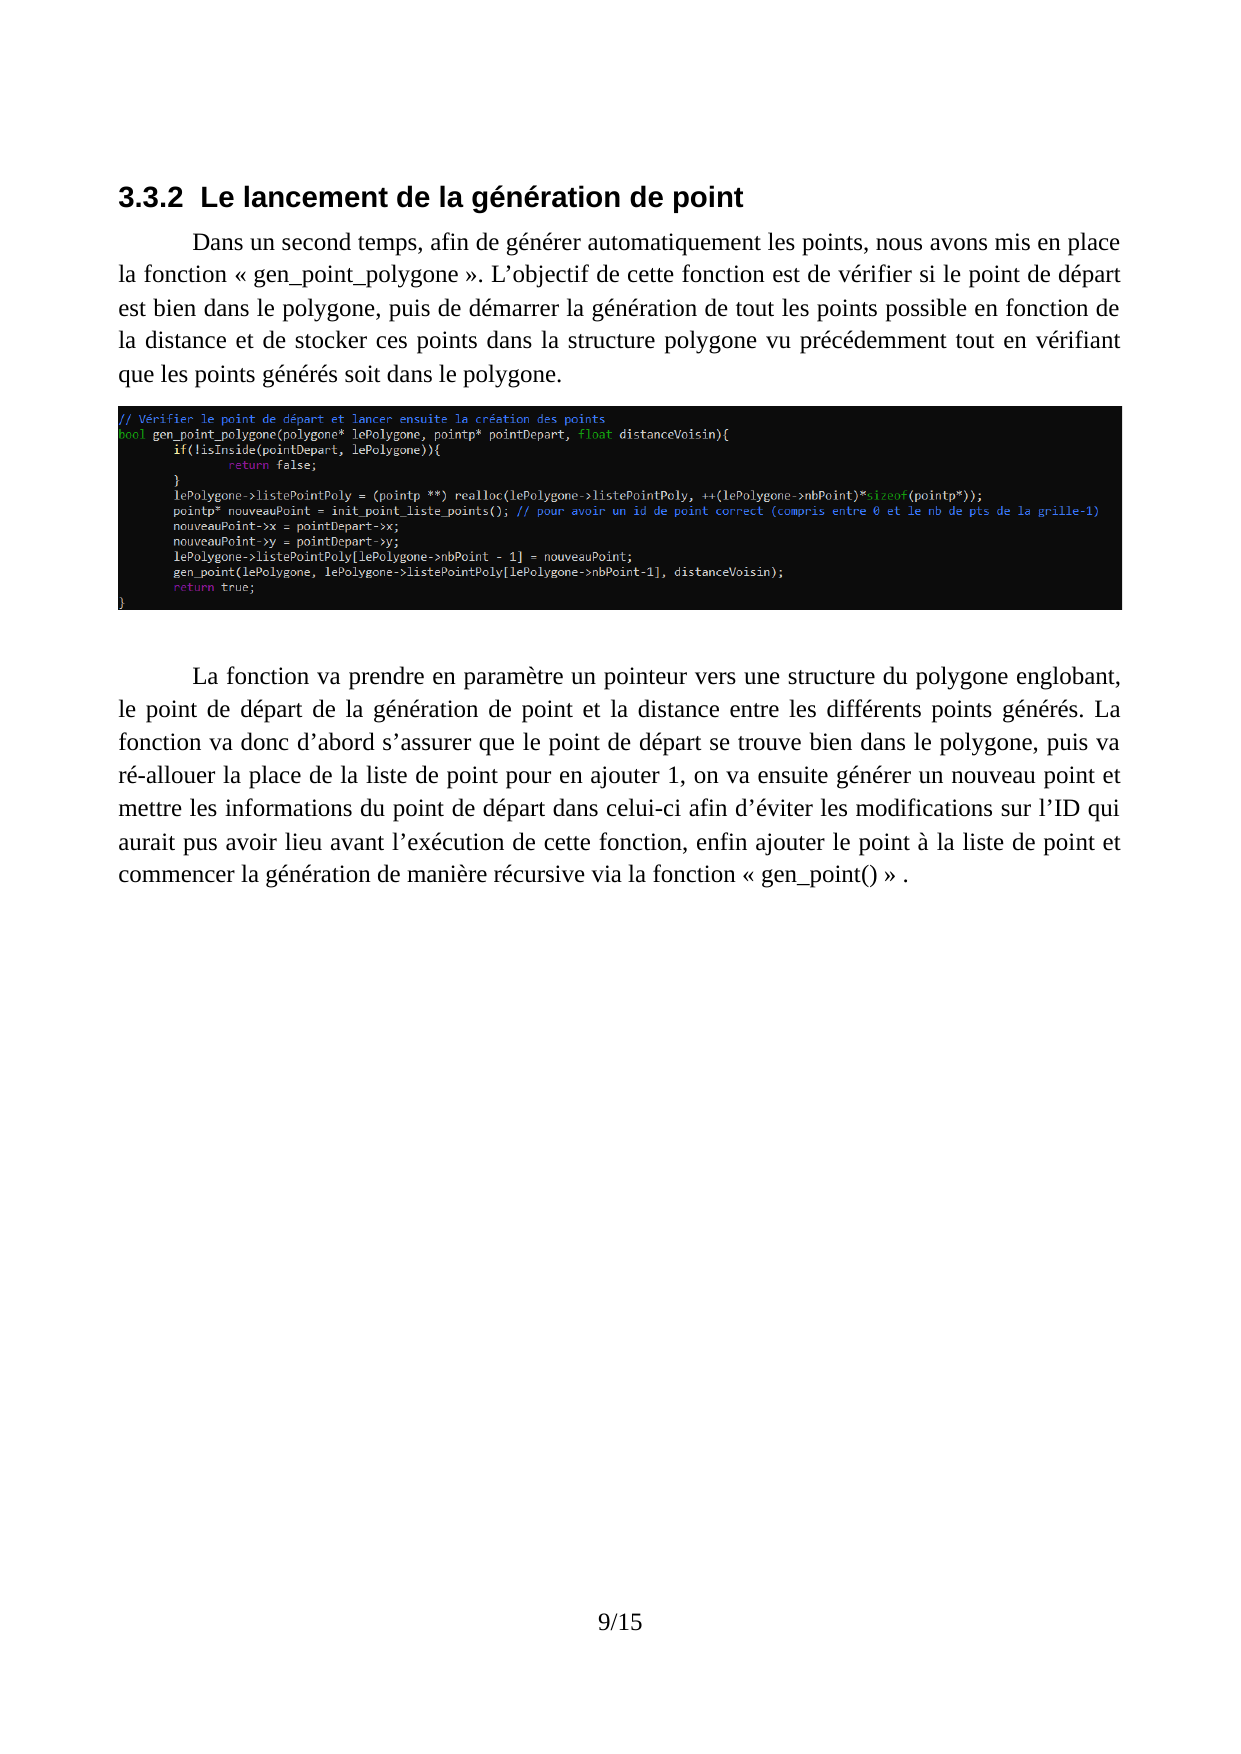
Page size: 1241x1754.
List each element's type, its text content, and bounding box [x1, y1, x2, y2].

text Dans un second temps, afin de générer automatiquement les points, nous avons mis en place la fonction « gen_point_polygone ». L’objectif de cette fonction est de vérifier si le point de départ est bien dans le polygone, puis de démarrer la génération de tout les points possible en fonction de la distance et de stocker ces points dans la structure polygone vu précédemment tout en vérifiant que les points générés soit dans le polygone. [118, 227, 1122, 387]
text La fonction va prendre en paramètre un pointeur vers une structure du polygone englobant, le point de départ de la génération de point et la distance entre les différents points générés. La fonction va donc d’abord s’assurer que le point de départ se trouve bien dans le polygone, puis va ré-allouer la place de la liste de point pour en ajouter 1, on va ensuite générer un nouveau point et mettre les informations du point de départ dans celui-ci afin d’éviter les modifications sur l’ID qui aurait pus avoir lieu avant l’exécution de cette fonction, enfin ajouter le point à la liste de point et commencer la génération de manière récursive via la fonction « gen_point() » . [118, 661, 1122, 888]
subtitle Le lancement de la génération de point [118, 180, 1122, 214]
picture [118, 406, 1123, 610]
